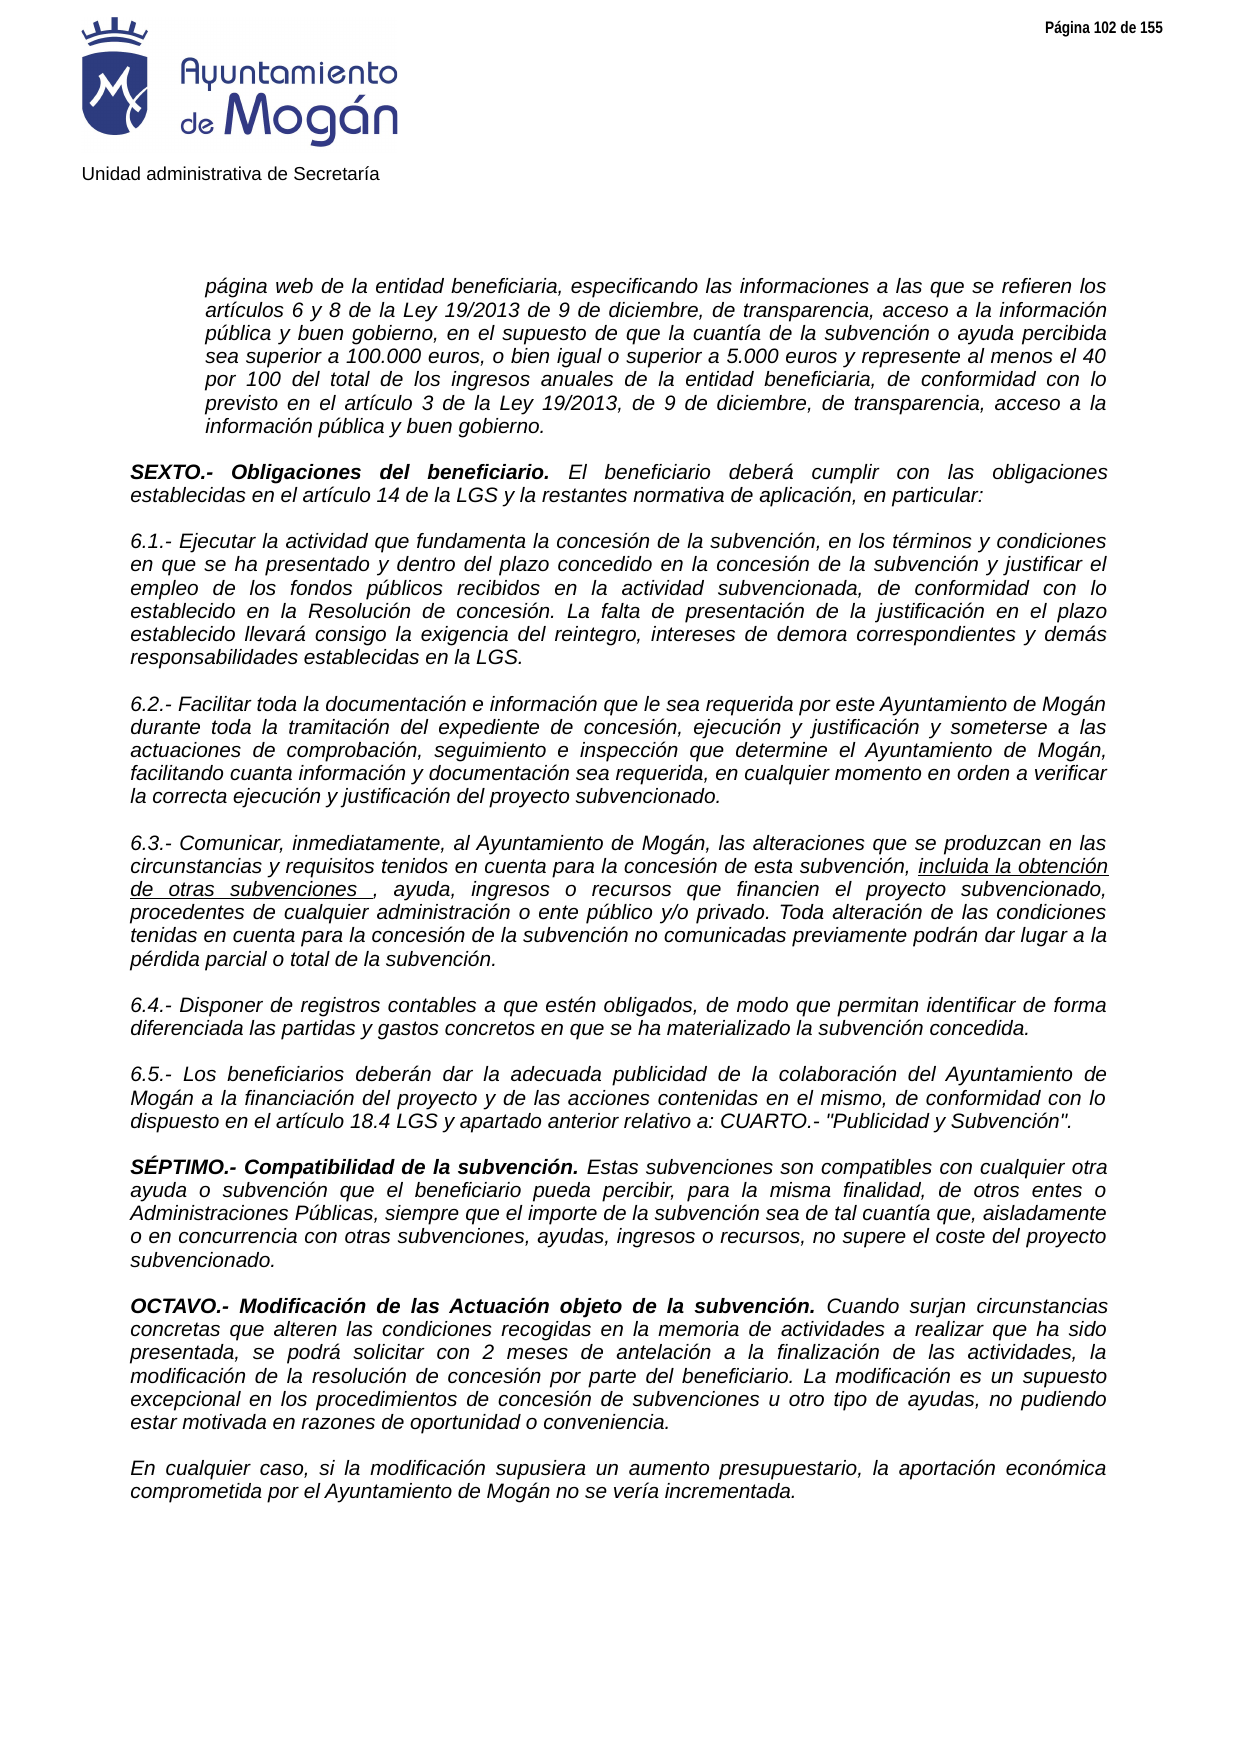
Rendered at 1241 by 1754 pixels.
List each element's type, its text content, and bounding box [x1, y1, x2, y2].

text página web de la entidad beneficiaria, especificando las informaciones a las que se refieren los artículos 6 y 8 de la Ley 19/2013 de 9 de diciembre, de transparencia, acceso a la información pública y buen gobierno, en el supuesto de que la cuantía de la subvención o ayuda percibida sea superior a 100.000 euros, o bien igual o superior a 5.000 euros y represente al menos el 40 por 100 del total de los ingresos anuales de la entidad beneficiaria, de conformidad con lo previsto en el artículo 3 de la Ley 19/2013, de 9 de diciembre, de transparencia, acceso a la información pública y buen gobierno. [205, 275, 1110, 437]
text SEXTO.- Obligaciones del beneficiario. El beneficiario deberá cumplir con las obligaciones establecidas en el artículo 14 de la LGS y la restantes normativa de aplicación, en particular: [130, 460, 1110, 507]
text 6.5.- Los beneficiarios deberán dar la adecuada publicidad de la colaboración del Ayuntamiento de Mogán a la financiación del proyecto y de las acciones contenidas en el mismo, de conformidad con lo dispuesto en el artículo 18.4 LGS y apartado anterior relativo a: CUARTO.- "Publicidad y Subvención". [130, 1063, 1110, 1132]
text 6.2.- Facilitar toda la documentación e información que le sea requerida por este Ayuntamiento de Mogán durante toda la tramitación del expediente de concesión, ejecución y justificación y someterse a las actuaciones de comprobación, seguimiento e inspección que determine el Ayuntamiento de Mogán, facilitando cuanta información y documentación sea requerida, en cualquier momento en orden a verificar la correcta ejecución y justificación del proyecto subvencionado. [130, 692, 1110, 808]
text 6.4.- Disponer de registros contables a que estén obligados, de modo que permitan identificar de forma diferenciada las partidas y gastos concretos en que se ha materializado la subvención concedida. [130, 993, 1110, 1040]
text 6.3.- Comunicar, inmediatamente, al Ayuntamiento de Mogán, las alteraciones que se produzcan en las circunstancias y requisitos tenidos en cuenta para la concesión de esta subvención, incluida la obtención de otras subvenciones , ayuda, ingresos o recursos que financien el proyecto subvencionado, procedentes de cualquier administración o ente público y/o privado. Toda alteración de las condiciones tenidas en cuenta para la concesión de la subvención no comunicadas previamente podrán dar lugar a la pérdida parcial o total de la subvención. [130, 831, 1110, 971]
text 6.1.- Ejecutar la actividad que fundamenta la concesión de la subvención, en los términos y condiciones en que se ha presentado y dentro del plazo concedido en la concesión de la subvención y justificar el empleo de los fondos públicos recibidos en la actividad subvencionada, de conformidad con lo establecido en la Resolución de concesión. La falta de presentación de la justificación en el plazo establecido llevará consigo la exigencia del reintegro, intereses de demora correspondientes y demás responsabilidades establecidas en la LGS. [130, 530, 1110, 669]
picture [81, 17, 398, 153]
text OCTAVO.- Modificación de las Actuación objeto de la subvención. Cuando surjan circunstancias concretas que alteren las condiciones recogidas en la memoria de actividades a realizar que ha sido presentada, se podrá solicitar con 2 meses de antelación a la finalización de las actividades, la modificación de la resolución de concesión por parte del beneficiario. La modificación es un supuesto excepcional en los procedimientos de concesión de subvenciones u otro tipo de ayudas, no pudiendo estar motivada en razones de oportunidad o conveniencia. [130, 1294, 1110, 1434]
text En cualquier caso, si la modificación supusiera un aumento presupuestario, la aportación económica comprometida por el Ayuntamiento de Mogán no se vería incrementada. [130, 1457, 1110, 1503]
text SÉPTIMO.- Compatibilidad de la subvención. Estas subvenciones son compatibles con cualquier otra ayuda o subvención que el beneficiario pueda percibir, para la misma finalidad, de otros entes o Administraciones Públicas, siempre que el importe de la subvención sea de tal cuantía que, aisladamente o en concurrencia con otras subvenciones, ayudas, ingresos o recursos, no supere el coste del proyecto subvencionado. [130, 1155, 1110, 1272]
